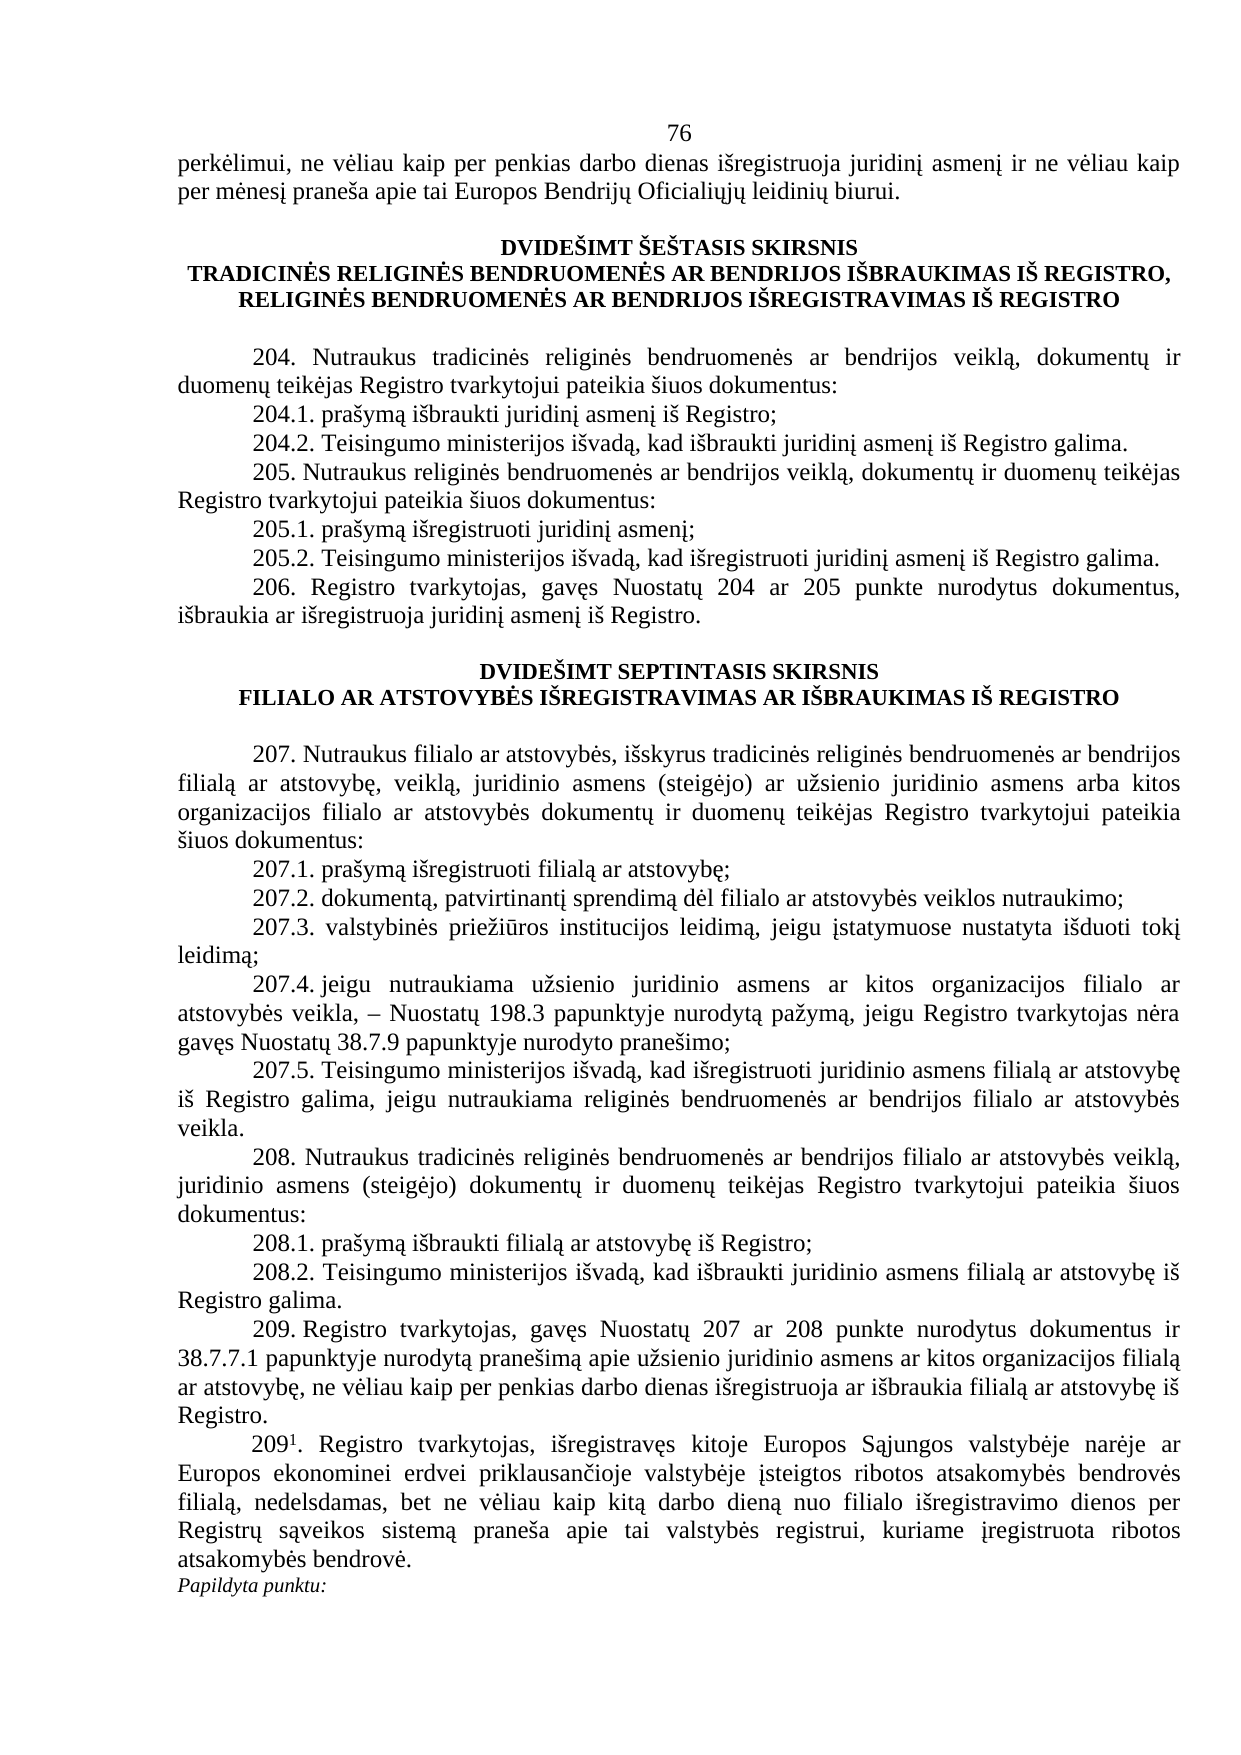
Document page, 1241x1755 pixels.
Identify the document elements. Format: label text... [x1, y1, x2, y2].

text DVIDEŠIMT ŠEŠTASIS SKIRSNIS [177, 234, 1181, 260]
text 204. Nutraukus tradicinės religinės bendruomenės ar bendrijos veiklą, dokumentų ir duomenų teikėjas Registro tvarkytojui pateikia šiuos dokumentus: [177, 342, 1181, 399]
text 209. Registro tvarkytojas, gavęs Nuostatų 207 ar 208 punkte nurodytus dokumentus ir 38.7.7.1 papunktyje nurodytą pranešimą apie užsienio juridinio asmens ar kitos organizacijos filialą ar atstovybę, ne vėliau kaip per penkias darbo dienas išregistruoja ar išbraukia filialą ar atstovybę iš Registro. [177, 1314, 1181, 1429]
text 207. Nutraukus filialo ar atstovybės, išskyrus tradicinės religinės bendruomenės ar bendrijos filialą ar atstovybę, veiklą, juridinio asmens (steigėjo) ar užsienio juridinio asmens arba kitos organizacijos filialo ar atstovybės dokumentų ir duomenų teikėjas Registro tvarkytojui pateikia šiuos dokumentus: [177, 739, 1181, 854]
text 207.5. Teisingumo ministerijos išvadą, kad išregistruoti juridinio asmens filialą ar atstovybę iš Registro galima, jeigu nutraukiama religinės bendruomenės ar bendrijos filialo ar atstovybės veikla. [177, 1056, 1181, 1142]
text 208. Nutraukus tradicinės religinės bendruomenės ar bendrijos filialo ar atstovybės veiklą, juridinio asmens (steigėjo) dokumentų ir duomenų teikėjas Registro tvarkytojui pateikia šiuos dokumentus: [177, 1142, 1181, 1228]
text 208.1. prašymą išbraukti filialą ar atstovybę iš Registro; [177, 1228, 1181, 1257]
text 207.4. jeigu nutraukiama užsienio juridinio asmens ar kitos organizacijos filialo ar atstovybės veikla, – Nuostatų 198.3 papunktyje nurodytą pažymą, jeigu Registro tvarkytojas nėra gavęs Nuostatų 38.7.9 papunktyje nurodyto pranešimo; [177, 969, 1181, 1056]
text 205.1. prašymą išregistruoti juridinį asmenį; [177, 514, 1181, 543]
text 205.2. Teisingumo ministerijos išvadą, kad išregistruoti juridinį asmenį iš Registro galima. [177, 543, 1181, 572]
text perkėlimui, ne vėliau kaip per penkias darbo dienas išregistruoja juridinį asmenį ir ne vėliau kaip per mėnesį praneša apie tai Europos Bendrijų Oficialiųjų leidinių biurui. [177, 148, 1181, 205]
text 208.2. Teisingumo ministerijos išvadą, kad išbraukti juridinio asmens filialą ar atstovybę iš Registro galima. [177, 1257, 1181, 1314]
text 2091. Registro tvarkytojas, išregistravęs kitoje Europos Sąjungos valstybėje narėje ar Europos ekonominei erdvei priklausančioje valstybėje įsteigtos ribotos atsakomybės bendrovės filialą, nedelsdamas, bet ne vėliau kaip kitą darbo dieną nuo filialo išregistravimo dienos per Registrų sąveikos sistemą praneša apie tai valstybės registrui, kuriame įregistruota ribotos atsakomybės bendrovė. [177, 1429, 1181, 1573]
text TRADICINĖS RELIGINĖS BENDRUOMENĖS AR BENDRIJOS IŠBRAUKIMAS IŠ REGISTRO, RELIGINĖS BENDRUOMENĖS AR BENDRIJOS IŠREGISTRAVIMAS IŠ REGISTRO [177, 260, 1181, 313]
text 207.2. dokumentą, patvirtinantį sprendimą dėl filialo ar atstovybės veiklos nutraukimo; [177, 883, 1181, 912]
text DVIDEŠIMT SEPTINTASIS SKIRSNIS [177, 658, 1181, 684]
text FILIALO AR ATSTOVYBĖS IŠREGISTRAVIMAS AR IŠBRAUKIMAS IŠ REGISTRO [177, 684, 1181, 711]
text 206. Registro tvarkytojas, gavęs Nuostatų 204 ar 205 punkte nurodytus dokumentus, išbraukia ar išregistruoja juridinį asmenį iš Registro. [177, 572, 1181, 629]
text 207.1. prašymą išregistruoti filialą ar atstovybę; [177, 854, 1181, 883]
text 204.1. prašymą išbraukti juridinį asmenį iš Registro; [177, 399, 1181, 428]
text 204.2. Teisingumo ministerijos išvadą, kad išbraukti juridinį asmenį iš Registro galima. [177, 428, 1181, 457]
text 207.3. valstybinės priežiūros institucijos leidimą, jeigu įstatymuose nustatyta išduoti tokį leidimą; [177, 912, 1181, 969]
text 205. Nutraukus religinės bendruomenės ar bendrijos veiklą, dokumentų ir duomenų teikėjas Registro tvarkytojui pateikia šiuos dokumentus: [177, 457, 1181, 514]
text Papildyta punktu: [177, 1573, 1181, 1597]
